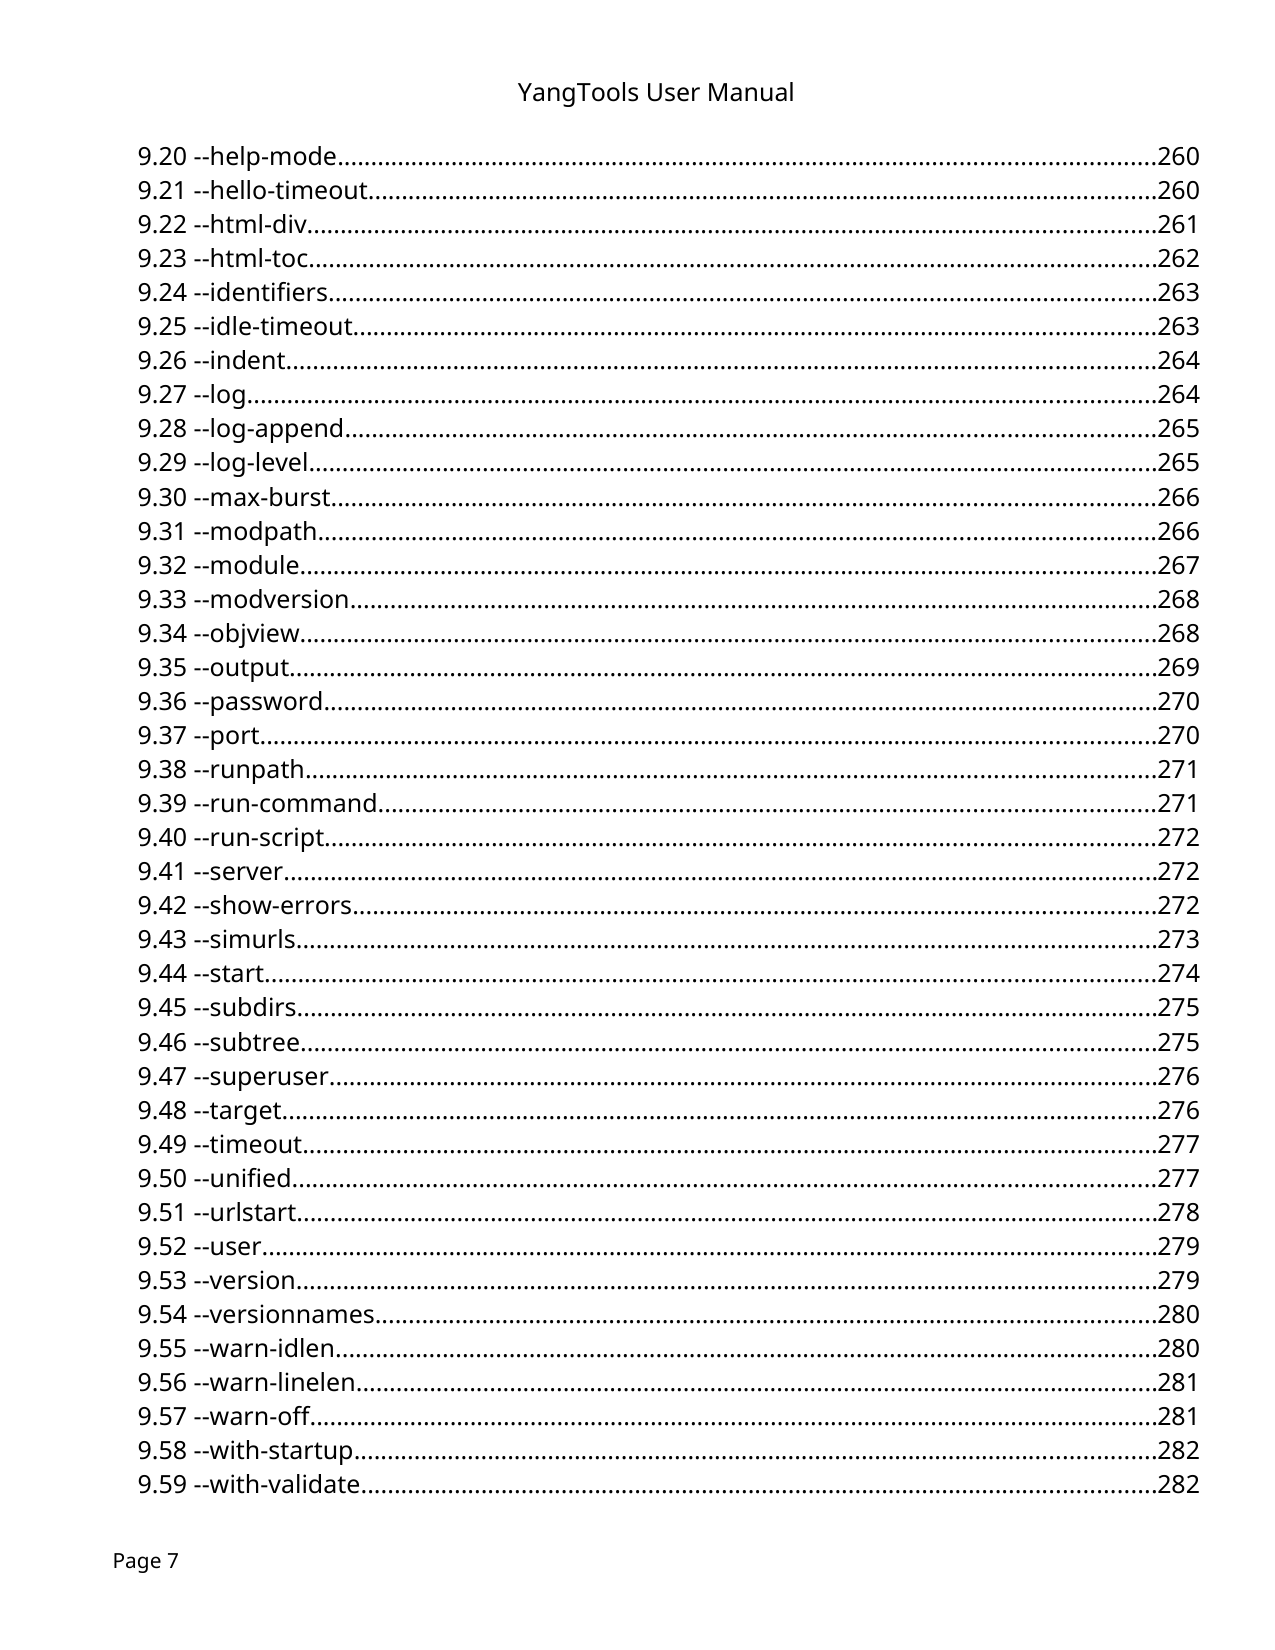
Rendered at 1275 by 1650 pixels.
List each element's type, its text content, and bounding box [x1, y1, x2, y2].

text 9.24 --identifiers 263 [137, 275, 1200, 309]
text 9.31 --modpath 266 [137, 513, 1200, 547]
text 9.42 --show-errors 272 [137, 888, 1200, 922]
text 9.53 --version 279 [137, 1263, 1200, 1297]
text 9.54 --versionnames 280 [137, 1297, 1200, 1331]
text 9.59 --with-validate 282 [137, 1467, 1200, 1501]
text 9.40 --run-script 272 [137, 820, 1200, 854]
text 9.45 --subdirs 275 [137, 990, 1200, 1024]
text 9.52 --user 279 [137, 1228, 1200, 1263]
text 9.28 --log-append 265 [137, 411, 1200, 445]
text 9.50 --unified 277 [137, 1160, 1200, 1194]
text 9.36 --password 270 [137, 683, 1200, 718]
text 9.46 --subtree 275 [137, 1024, 1200, 1058]
text 9.55 --warn-idlen 280 [137, 1331, 1200, 1365]
text 9.39 --run-command 271 [137, 786, 1200, 820]
text 9.58 --with-startup 282 [137, 1433, 1200, 1467]
text 9.38 --runpath 271 [137, 752, 1200, 786]
text 9.44 --start 274 [137, 956, 1200, 990]
text 9.37 --port 270 [137, 718, 1200, 752]
text 9.48 --target 276 [137, 1092, 1200, 1126]
text 9.22 --html-div 261 [137, 207, 1200, 241]
text 9.49 --timeout 277 [137, 1126, 1200, 1160]
text 9.41 --server 272 [137, 854, 1200, 888]
text 9.29 --log-level 265 [137, 445, 1200, 479]
text 9.25 --idle-timeout 263 [137, 309, 1200, 343]
text 9.51 --urlstart 278 [137, 1194, 1200, 1228]
text 9.30 --max-burst 266 [137, 479, 1200, 513]
text 9.21 --hello-timeout 260 [137, 173, 1200, 207]
text 9.27 --log 264 [137, 377, 1200, 411]
text 9.47 --superuser 276 [137, 1058, 1200, 1092]
text 9.57 --warn-off 281 [137, 1399, 1200, 1433]
text 9.33 --modversion 268 [137, 581, 1200, 615]
text 9.56 --warn-linelen 281 [137, 1365, 1200, 1399]
text 9.43 --simurls 273 [137, 922, 1200, 956]
text 9.32 --module 267 [137, 547, 1200, 581]
text 9.26 --indent 264 [137, 343, 1200, 377]
text 9.23 --html-toc 262 [137, 241, 1200, 275]
text 9.20 --help-mode 260 [137, 138, 1200, 173]
text 9.34 --objview 268 [137, 615, 1200, 649]
text 9.35 --output 269 [137, 649, 1200, 683]
